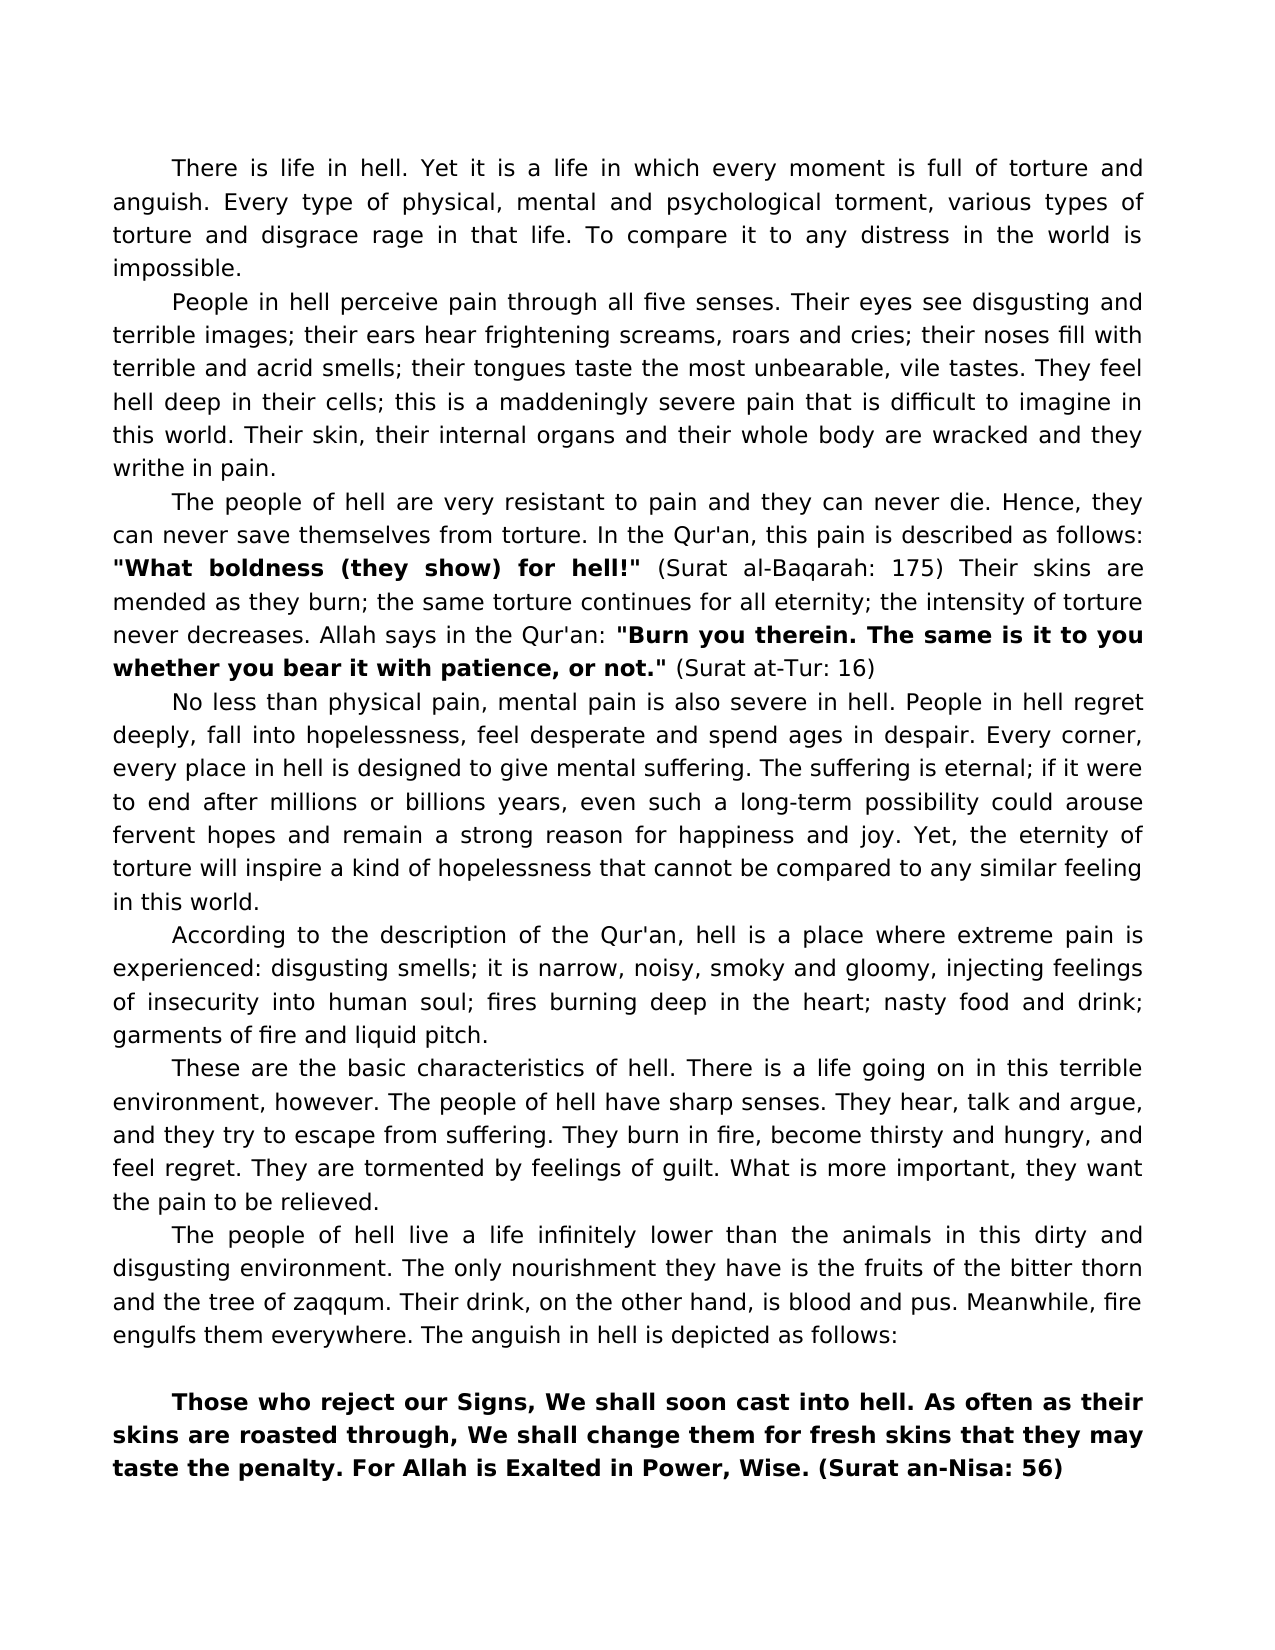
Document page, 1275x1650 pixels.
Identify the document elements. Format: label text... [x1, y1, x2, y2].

text The people of hell live a life infinitely lower than the animals in this dirty and disgusting environment. The only nourishment they have is the fruits of the bitter thorn and the tree of zaqqum. Their drink, on the other hand, is blood and pus. Meanwhile, fire engulfs them everywhere. The anguish in hell is depicted as follows: [112, 1217, 1145, 1350]
text There is life in hell. Yet it is a life in which every moment is full of torture and anguish. Every type of physical, mental and psychological torment, various types of torture and disgrace rage in that life. To compare it to any distress in the world is impossible. [112, 150, 1145, 283]
text According to the description of the Qur'an, hell is a place where extreme pain is experienced: disgusting smells; it is narrow, noisy, smoky and gloomy, injecting feelings of insecurity into human soul; fires burning deep in the heart; nasty food and drink; garments of fire and liquid pitch. [112, 917, 1145, 1050]
text People in hell perceive pain through all five senses. Their eyes see disgusting and terrible images; their ears hear frightening screams, roars and cries; their noses fill with terrible and acrid smells; their tongues taste the most unbearable, vile tastes. They feel hell deep in their cells; this is a maddeningly severe pain that is difficult to imagine in this world. Their skin, their internal organs and their whole body are wracked and they writhe in pain. [112, 283, 1145, 483]
text These are the basic characteristics of hell. There is a life going on in this terrible environment, however. The people of hell have sharp senses. They hear, talk and argue, and they try to escape from suffering. They burn in fire, become thirsty and hungry, and feel regret. They are tormented by feelings of guilt. What is more important, they want the pain to be relieved. [112, 1050, 1145, 1217]
text The people of hell are very resistant to pain and they can never die. Hence, they can never save themselves from torture. In the Qur'an, this pain is described as follows: "What boldness (they show) for hell!" (Surat al-Baqarah: 175) Their skins are mended as they burn; the same torture continues for all eternity; the intensity of torture never decreases. Allah says in the Qur'an: "Burn you therein. The same is it to you whether you bear it with patience, or not." (Surat at-Tur: 16) [112, 483, 1145, 683]
text Those who reject our Signs, We shall soon cast into hell. As often as their skins are roasted through, We shall change them for fresh skins that they may taste the penalty. For Allah is Exalted in Power, Wise. (Surat an-Nisa: 56) [112, 1383, 1145, 1483]
text No less than physical pain, mental pain is also severe in hell. People in hell regret deeply, fall into hopelessness, feel desperate and spend ages in despair. Every corner, every place in hell is designed to give mental suffering. The suffering is eternal; if it were to end after millions or billions years, even such a long-term possibility could arouse fervent hopes and remain a strong reason for happiness and joy. Yet, the eternity of torture will inspire a kind of hopelessness that cannot be compared to any similar feeling in this world. [112, 683, 1145, 917]
